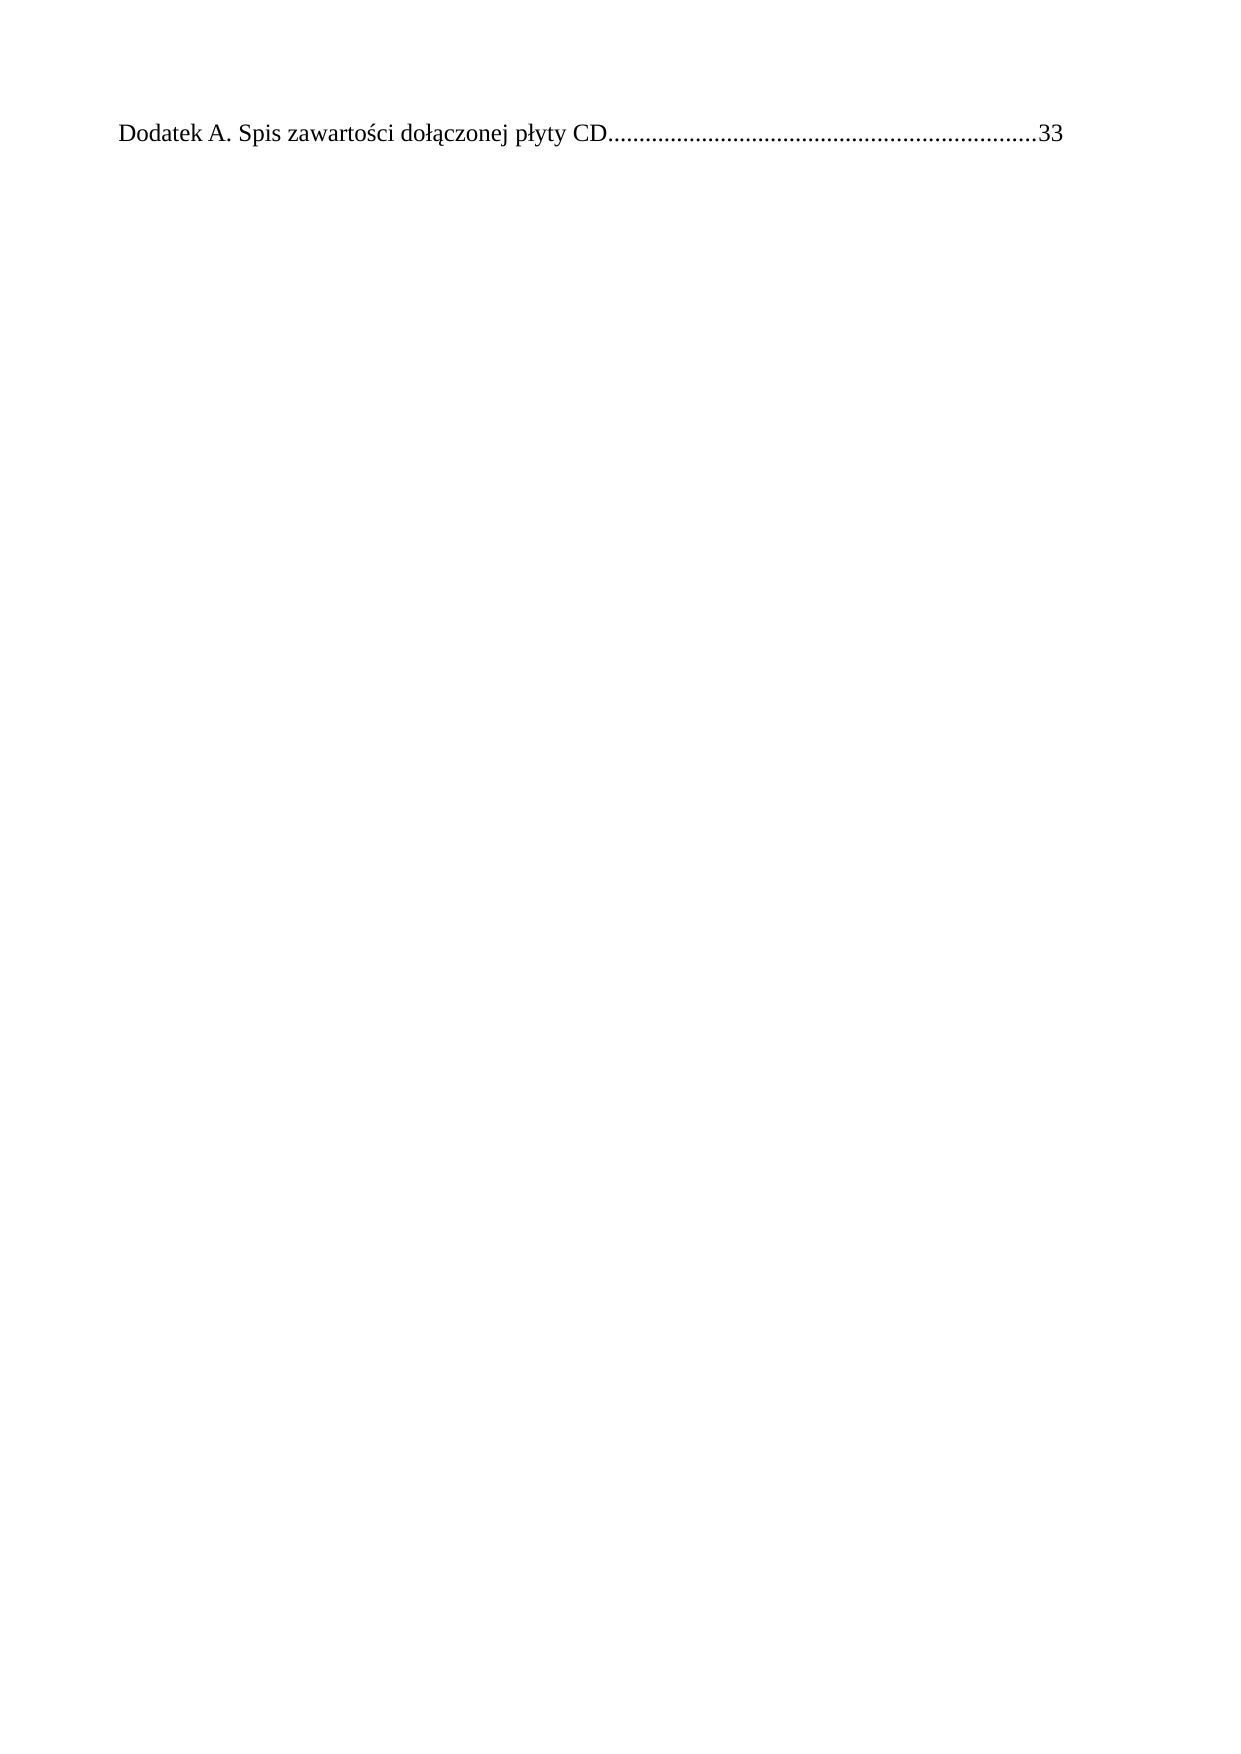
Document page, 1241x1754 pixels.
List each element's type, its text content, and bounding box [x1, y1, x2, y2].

text Dodatek A. Spis zawartości dołączonej płyty CD 33 [118, 118, 1063, 147]
